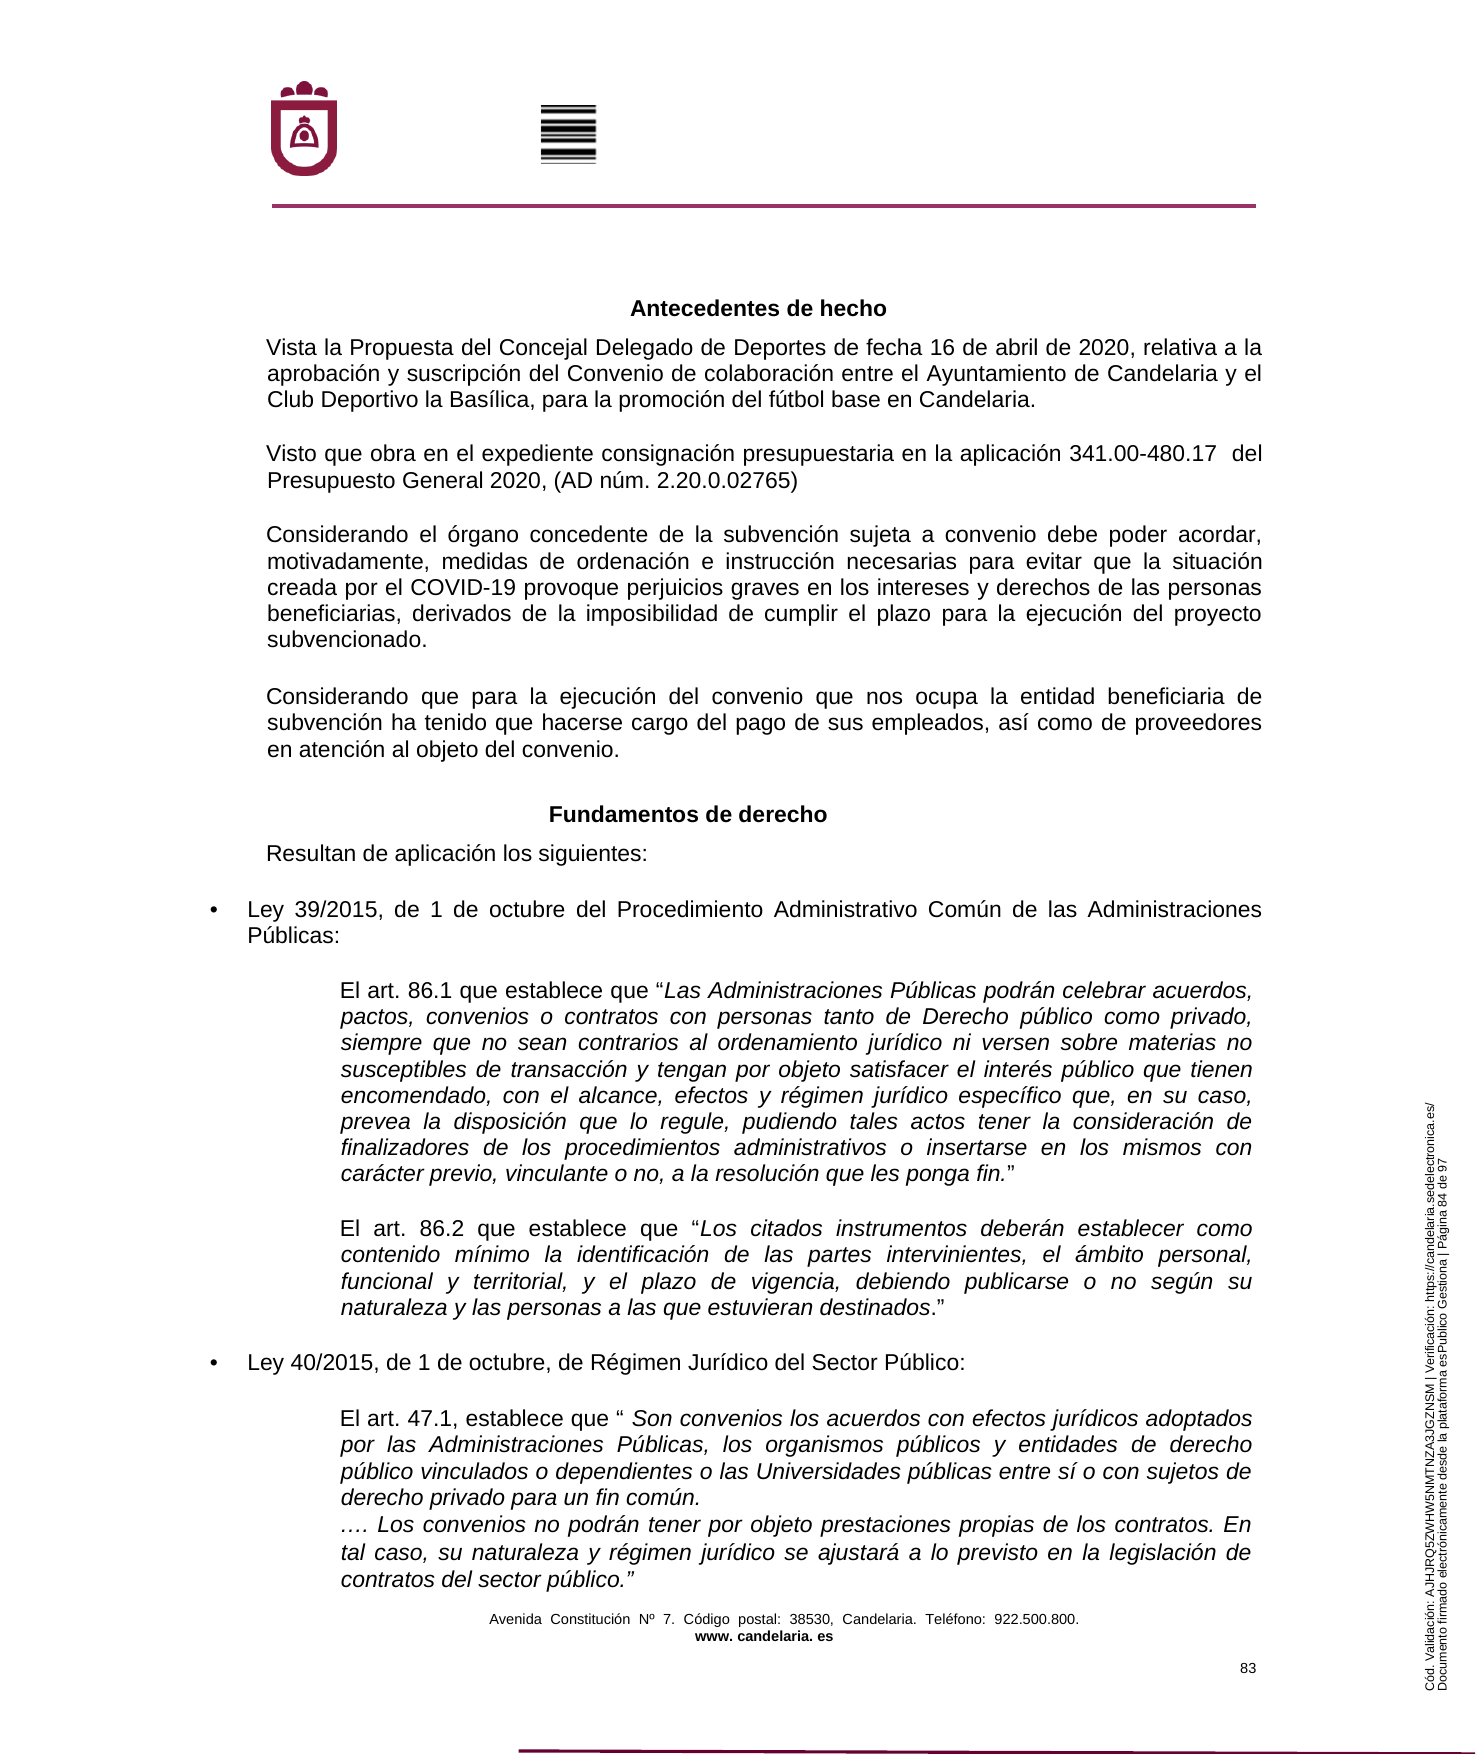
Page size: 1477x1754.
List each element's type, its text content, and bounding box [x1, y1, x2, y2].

text El art. 47.1, establece que “ Son convenios los acuerdos con efectos jurídicos adoptados por las Administraciones Públicas, los organismos públicos y entidades de derecho público vinculados o dependientes o las Universidades públicas entre sí o con sujetos de derecho privado para un fin común. [339, 1406, 1255, 1510]
subtitle Fundamentos de derecho [333, 801, 1126, 827]
text El art. 86.2 que establece que “Los citados instrumentos deberán establecer como contenido mínimo la identificación de las partes intervinientes, el ámbito personal, funcional y territorial, y el plazo de vigencia, debiendo publicarse o no según su naturaleza y las personas a las que estuvieran destinados.” [339, 1215, 1255, 1320]
text Considerando el órgano concedente de la subvención sujeta a convenio debe poder acordar, motivadamente, medidas de ordenación e instrucción necesarias para evitar que la situación creada por el COVID-19 provoque perjuicios graves en los intereses y derechos de las personas beneficiarias, derivados de la imposibilidad de cumplir el plazo para la ejecución del proyecto subvencionado. [266, 522, 1263, 652]
text Resultan de aplicación los siguientes: [266, 839, 1263, 866]
text Vista la Propuesta del Concejal Delegado de Deportes de fecha 16 de abril de 2020, relativa a la aprobación y suscripción del Convenio de colaboración entre el Ayuntamiento de Candelaria y el Club Deportivo la Basílica, para la promoción del fútbol base en Candelaria. [266, 334, 1263, 412]
subtitle Antecedentes de hecho [333, 295, 1196, 322]
text …. Los convenios no podrán tener por objeto prestaciones propias de los contratos. En tal caso, su naturaleza y régimen jurídico se ajustará a lo previsto en la legislación de contratos del sector público.” [339, 1511, 1255, 1593]
list Ley 40/2015, de 1 de octubre, de Régimen Jurídico del Sector Público: [209, 1349, 1263, 1375]
text Visto que obra en el expediente consignación presupuestaria en la aplicación 341.00-480.17 del Presupuesto General 2020, (AD núm. 2.20.0.02765) [266, 441, 1263, 493]
text Considerando que para la ejecución del convenio que nos ocupa la entidad beneficiaria de subvención ha tenido que hacerse cargo del pago de sus empleados, así como de proveedores en atención al objeto del convenio. [266, 683, 1263, 762]
list Ley 39/2015, de 1 de octubre del Procedimiento Administrativo Común de las Administraciones Públicas: [209, 896, 1263, 949]
text El art. 86.1 que establece que “Las Administraciones Públicas podrán celebrar acuerdos, pactos, convenios o contratos con personas tanto de Derecho público como privado, siempre que no sean contrarios al ordenamiento jurídico ni versen sobre materias no susceptibles de transacción y tengan por objeto satisfacer el interés público que tienen encomendado, con el alcance, efectos y régimen jurídico específico que, en su caso, prevea la disposición que lo regule, pudiendo tales actos tener la consideración de finalizadores de los procedimientos administrativos o insertarse en los mismos con carácter previo, vinculante o no, a la resolución que les ponga fin.” [339, 977, 1256, 1186]
